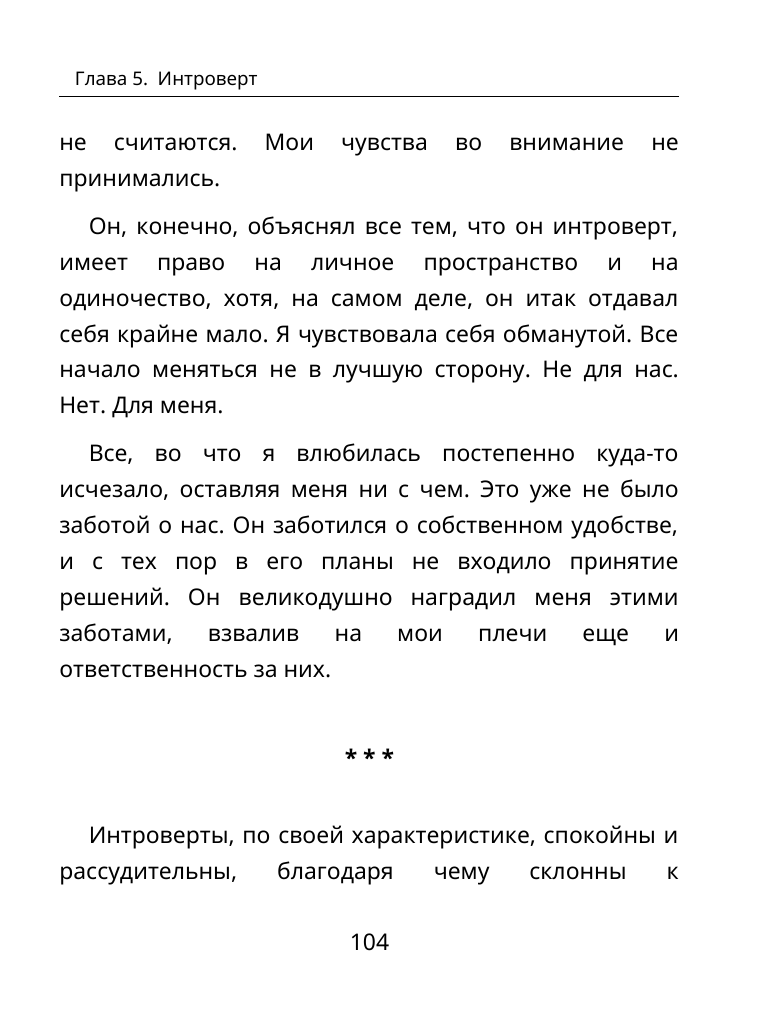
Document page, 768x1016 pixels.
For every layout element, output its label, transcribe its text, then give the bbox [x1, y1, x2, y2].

text Интроверты, по своей характеристике, спокойны и рассудительны, благодаря чему склонны к [59, 819, 679, 886]
text Все, во что я влюбилась постепенно куда-то исчезало, оставляя меня ни с чем. Это уже не было заботой о нас. Он заботился о собственном удобстве, и с тех пор в его планы не входило принятие решений. Он великодушно наградил меня этими заботами, взвалив на мои плечи еще и ответственность за них. [59, 437, 679, 684]
subtitle * * * [59, 742, 679, 773]
text Он, конечно, объяснял все тем, что он интроверт, имеет право на личное пространство и на одиночество, хотя, на самом деле, он итак отдавал себя крайне мало. Я чувствовала себя обманутой. Все начало меняться не в лучшую сторону. Не для нас. Нет. Для меня. [59, 210, 679, 421]
text не считаются. Мои чувства во внимание не принимались. [59, 126, 679, 193]
